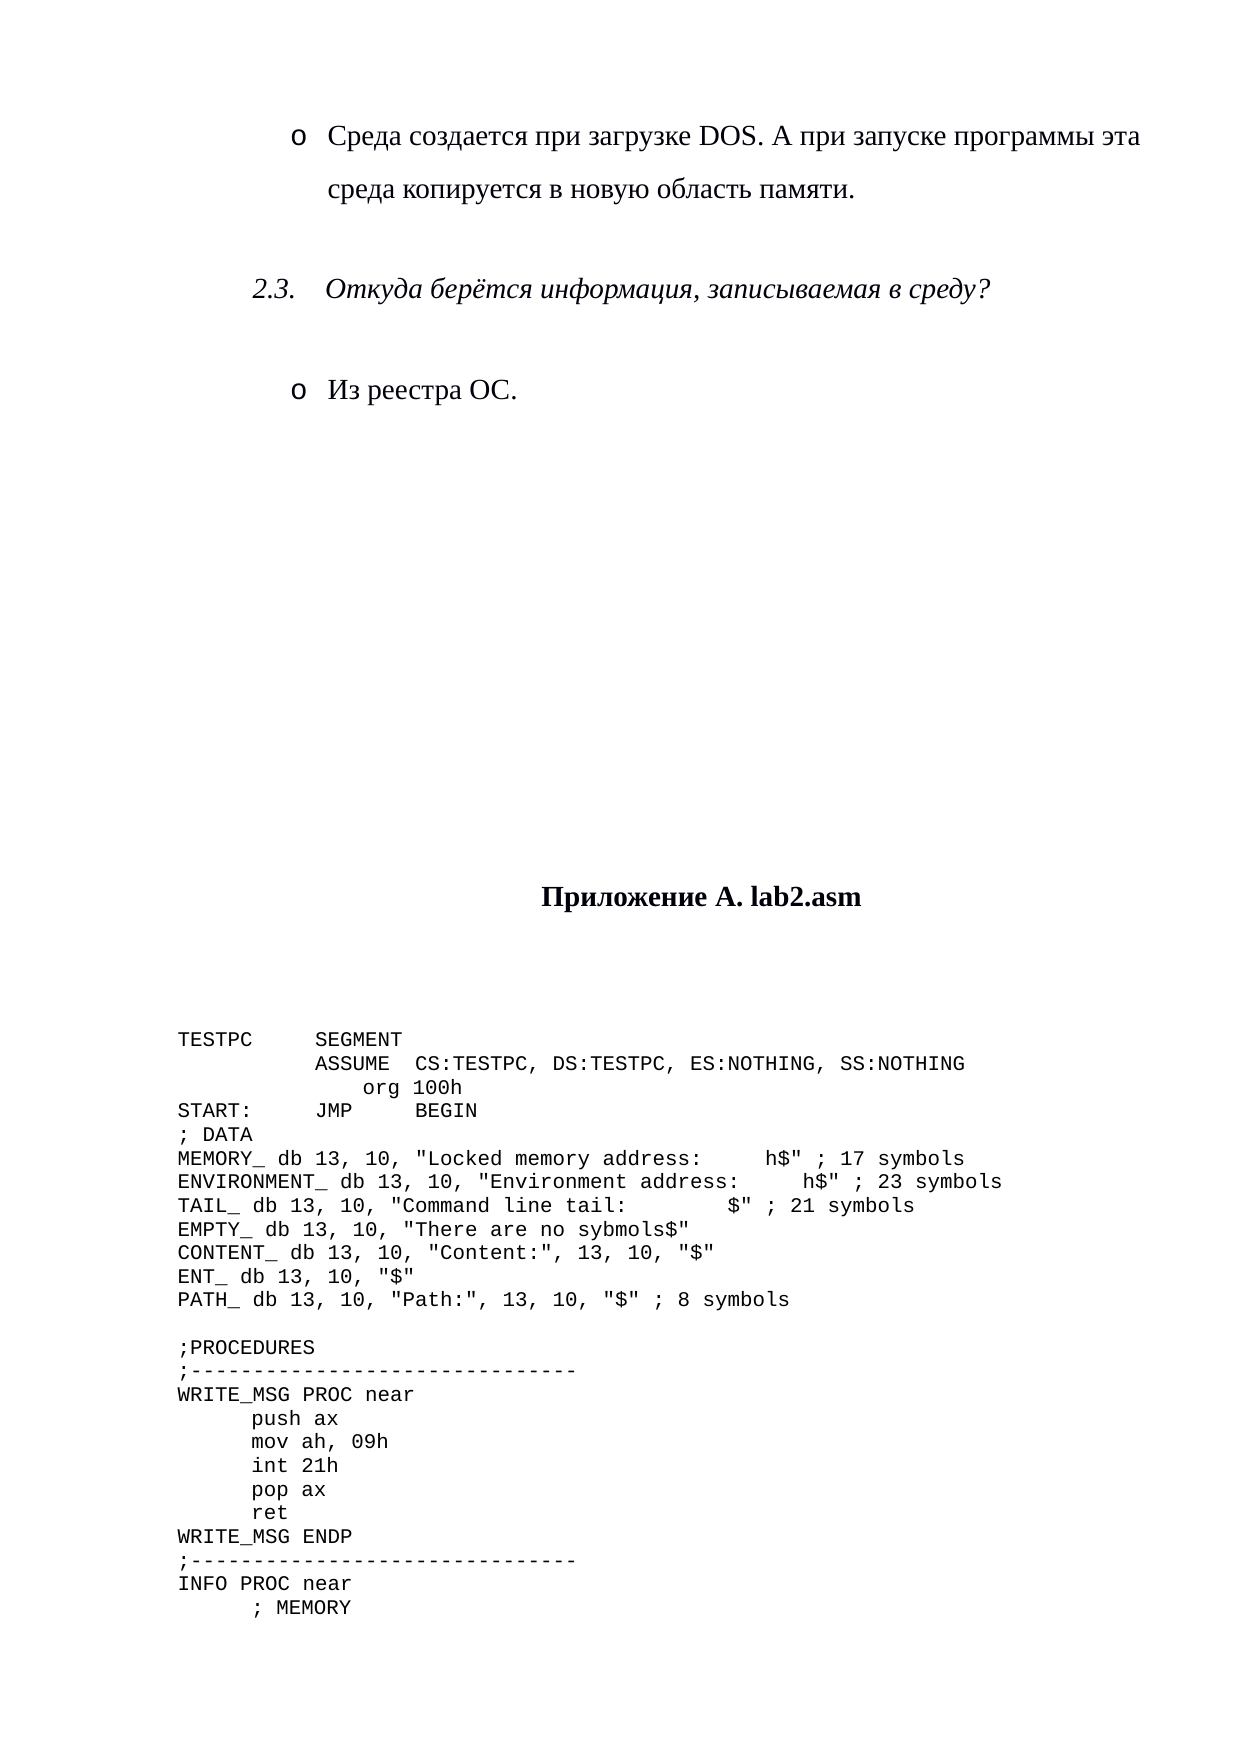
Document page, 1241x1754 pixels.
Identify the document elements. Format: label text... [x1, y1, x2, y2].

text int 21h [177, 1455, 1152, 1479]
text EMPTY_ db 13, 10, "There are no sybmols$" [177, 1218, 1152, 1242]
text mov ah, 09h [177, 1431, 1152, 1455]
text WRITE_MSG ENDP [177, 1526, 1152, 1549]
text MEMORY_ db 13, 10, "Locked memory address: h$" ; 17 symbols [177, 1148, 1152, 1171]
text ;------------------------------- [177, 1549, 1152, 1573]
text pop ax [177, 1479, 1152, 1502]
text ; DATA [177, 1124, 1152, 1148]
list Из реестра ОС. [290, 372, 1152, 408]
text WRITE_MSG PROC near [177, 1384, 1152, 1408]
text ASSUME CS:TESTPC, DS:TESTPC, ES:NOTHING, SS:NOTHING [177, 1053, 1152, 1077]
text ret [177, 1502, 1152, 1526]
text ;PROCEDURES [177, 1337, 1152, 1360]
text TESTPC SEGMENT [177, 1029, 1152, 1053]
text CONTENT_ db 13, 10, "Content:", 13, 10, "$" [177, 1242, 1152, 1266]
subtitle Приложение А. lab2.asm [177, 879, 1152, 912]
text START: JMP BEGIN [177, 1100, 1152, 1124]
text INFO PROC near [177, 1573, 1152, 1597]
text ENVIRONMENT_ db 13, 10, "Environment address: h$" ; 23 symbols [177, 1171, 1152, 1195]
text push ax [177, 1408, 1152, 1431]
text TAIL_ db 13, 10, "Command line tail: $" ; 21 symbols [177, 1195, 1152, 1218]
list 2.3. Откуда берётся информация, записываемая в среду? [252, 272, 1152, 305]
text org 100h [177, 1077, 1152, 1100]
text PATH_ db 13, 10, "Path:", 13, 10, "$" ; 8 symbols [177, 1289, 1152, 1313]
list Среда создается при загрузке DOS. А при запуске программы эта среда копируется в новую область памяти. [290, 118, 1152, 204]
text ;------------------------------- [177, 1360, 1152, 1384]
text ENT_ db 13, 10, "$" [177, 1266, 1152, 1289]
text ; MEMORY [177, 1597, 1152, 1621]
